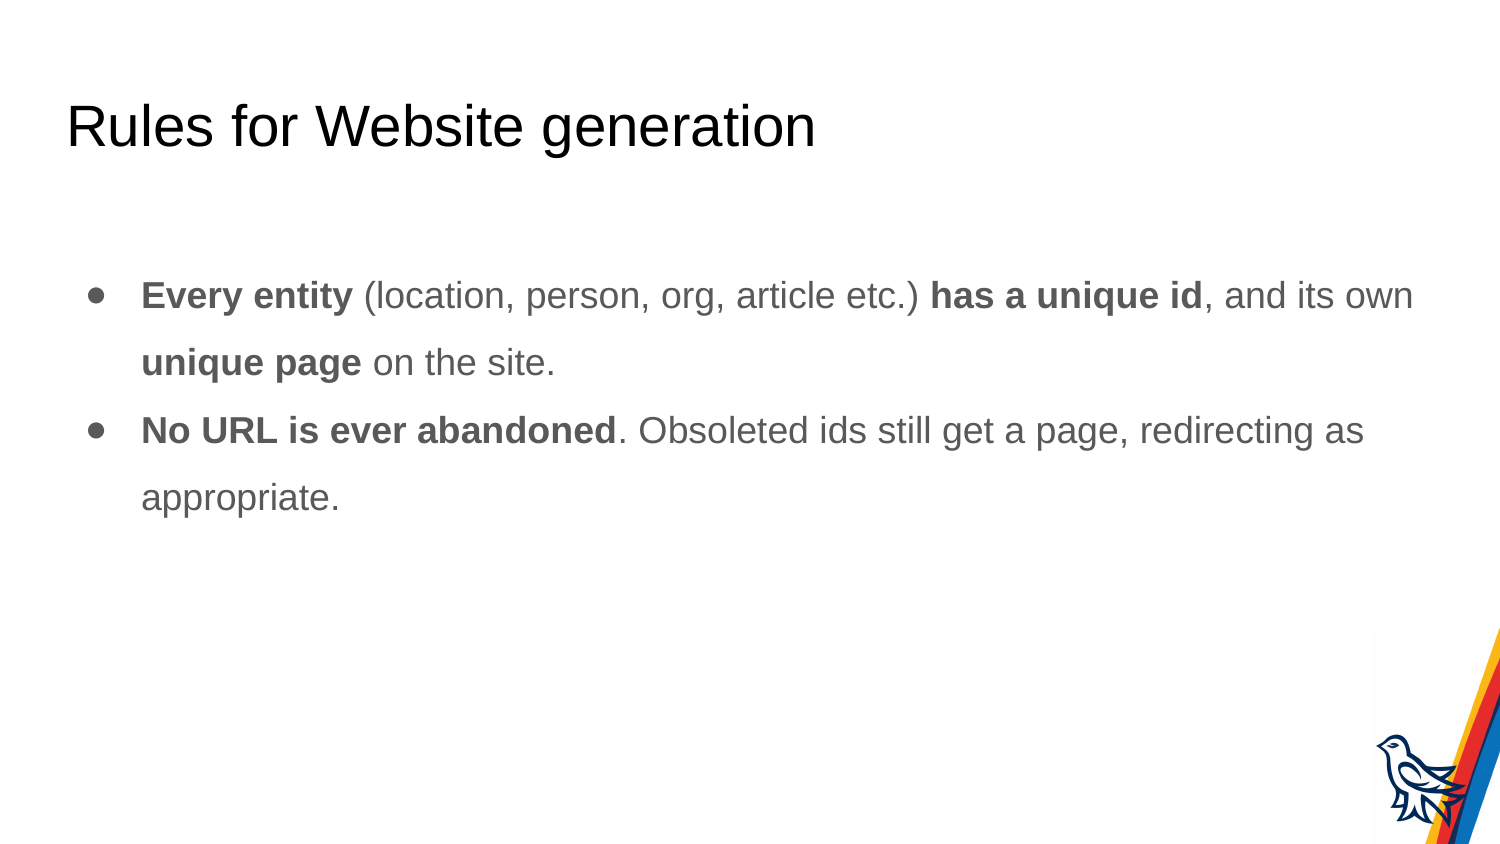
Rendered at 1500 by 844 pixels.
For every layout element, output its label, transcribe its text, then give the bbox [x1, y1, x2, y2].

list Every entity (location, person, org, article etc.) has a unique id, and its own unique page on the site. No URL is ever abandoned. Obsoleted ids still get a page, redirecting as appropriate. [51, 233, 1449, 747]
title Rules for Website generation [51, 72, 1449, 167]
picture [1372, 628, 1500, 844]
